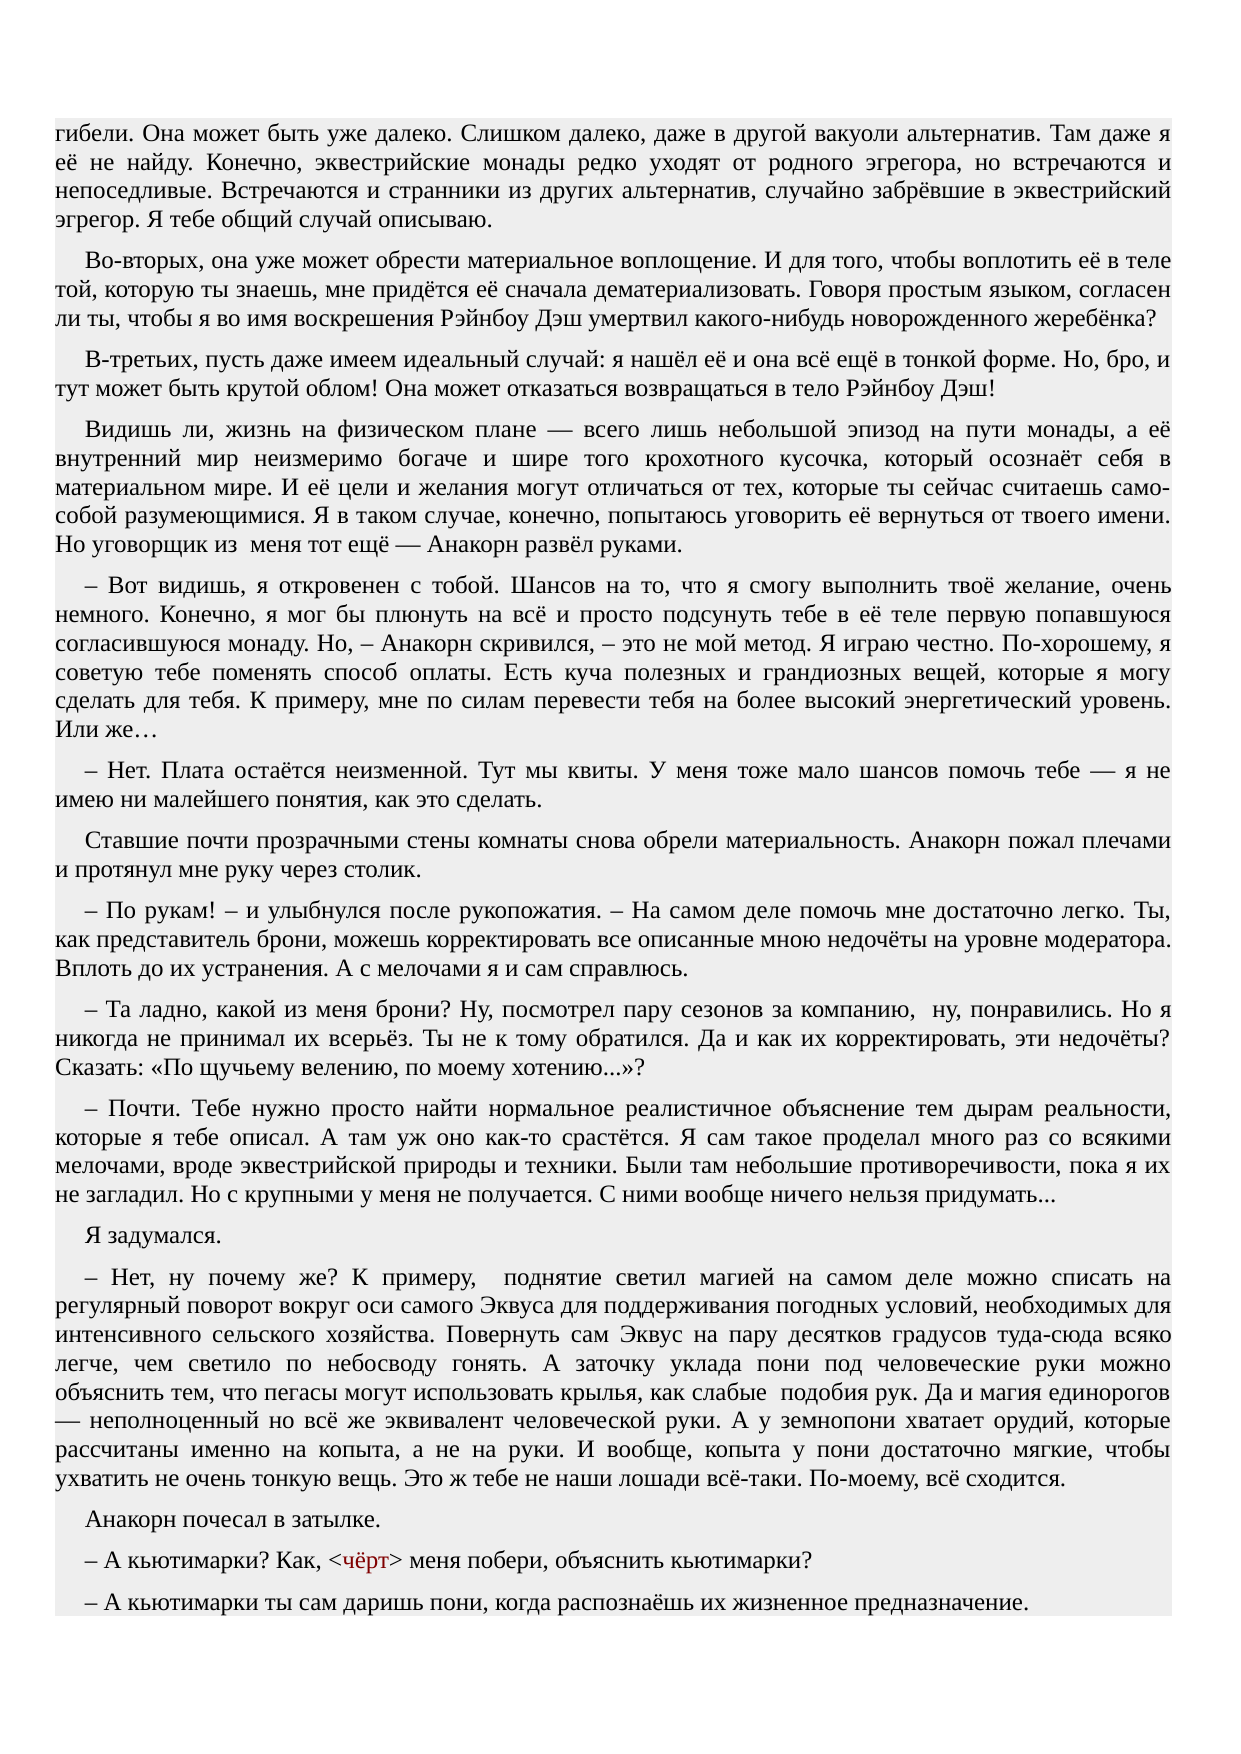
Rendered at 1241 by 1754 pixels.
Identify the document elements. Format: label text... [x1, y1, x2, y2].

text Ставшие почти прозрачными стены комнаты снова обрели материальность. Анакорн пожал плечами и протянул мне руку через столик. [55, 826, 1172, 883]
text – Вот видишь, я откровенен с тобой. Шансов на то, что я смогу выполнить твоё желание, очень немного. Конечно, я мог бы плюнуть на всё и просто подсунуть тебе в её теле первую попавшуюся согласившуюся монаду. Но, – Анакорн скривился, – это не мой метод. Я играю честно. По-хорошему, я советую тебе поменять способ оплаты. Есть куча полезных и грандиозных вещей, которые я могу сделать для тебя. К примеру, мне по силам перевести тебя на более высокий энергетический уровень. Или же… [55, 571, 1172, 743]
text – Нет, ну почему же? К примеру, поднятие светил магией на самом деле можно списать на регулярный поворот вокруг оси самого Эквуса для поддерживания погодных условий, необходимых для интенсивного сельского хозяйства. Повернуть сам Эквус на пару десятков градусов туда-сюда всяко легче, чем светило по небосводу гонять. А заточку уклада пони под человеческие руки можно объяснить тем, что пегасы могут использовать крылья, как слабые подобия рук. Да и магия единорогов — неполноценный но всё же эквивалент человеческой руки. А у земнопони хватает орудий, которые рассчитаны именно на копыта, а не на руки. И вообще, копыта у пони достаточно мягкие, чтобы ухватить не очень тонкую вещь. Это ж тебе не наши лошади всё-таки. По-моему, всё сходится. [55, 1262, 1172, 1492]
text – А кьютимарки? Как, <чёрт> меня побери, объяснить кьютимарки? [55, 1546, 1172, 1574]
text Анакорн почесал в затылке. [55, 1504, 1172, 1533]
text – Нет. Плата остаётся неизменной. Тут мы квиты. У меня тоже мало шансов помочь тебе — я не имею ни малейшего понятия, как это сделать. [55, 756, 1172, 813]
text – По рукам! – и улыбнулся после рукопожатия. – На самом деле помочь мне достаточно легко. Ты, как представитель брони, можешь корректировать все описанные мною недочёты на уровне модератора. Вплоть до их устранения. А с мелочами я и сам справлюсь. [55, 896, 1172, 982]
text гибели. Она может быть уже далеко. Слишком далеко, даже в другой вакуоли альтернатив. Там даже я её не найду. Конечно, эквестрийские монады редко уходят от родного эгрегора, но встречаются и непоседливые. Встречаются и странники из других альтернатив, случайно забрёвшие в эквестрийский эгрегор. Я тебе общий случай описываю. [55, 118, 1172, 233]
text Я задумался. [55, 1221, 1172, 1249]
text – А кьютимарки ты сам даришь пони, когда распознаёшь их жизненное предназначение. [55, 1587, 1172, 1616]
text Во-вторых, она уже может обрести материальное воплощение. И для того, чтобы воплотить её в теле той, которую ты знаешь, мне придётся её сначала дематериализовать. Говоря простым языком, согласен ли ты, чтобы я во имя воскрешения Рэйнбоу Дэш умертвил какого-нибудь новорожденного жеребёнка? [55, 246, 1172, 332]
text В-третьих, пусть даже имеем идеальный случай: я нашёл её и она всё ещё в тонкой форме. Но, бро, и тут может быть крутой облом! Она может отказаться возвращаться в тело Рэйнбоу Дэш! [55, 344, 1172, 402]
text – Почти. Тебе нужно просто найти нормальное реалистичное объяснение тем дырам реальности, которые я тебе описал. А там уж оно как-то срастётся. Я сам такое проделал много раз со всякими мелочами, вроде эквестрийской природы и техники. Были там небольшие противоречивости, пока я их не загладил. Но с крупными у меня не получается. С ними вообще ничего нельзя придумать... [55, 1093, 1172, 1208]
text – Та ладно, какой из меня брони? Ну, посмотрел пару сезонов за компанию, ну, понравились. Но я никогда не принимал их всерьёз. Ты не к тому обратился. Да и как их корректировать, эти недочёты? Сказать: «По щучьему велению, по моему хотению...»? [55, 994, 1172, 1081]
text Видишь ли, жизнь на физическом плане — всего лишь небольшой эпизод на пути монады, а её внутренний мир неизмеримо богаче и шире того крохотного кусочка, который осознаёт себя в материальном мире. И её цели и желания могут отличаться от тех, которые ты сейчас считаешь само-собой разумеющимися. Я в таком случае, конечно, попытаюсь уговорить её вернуться от твоего имени. Но уговорщик из меня тот ещё — Анакорн развёл руками. [55, 414, 1172, 558]
